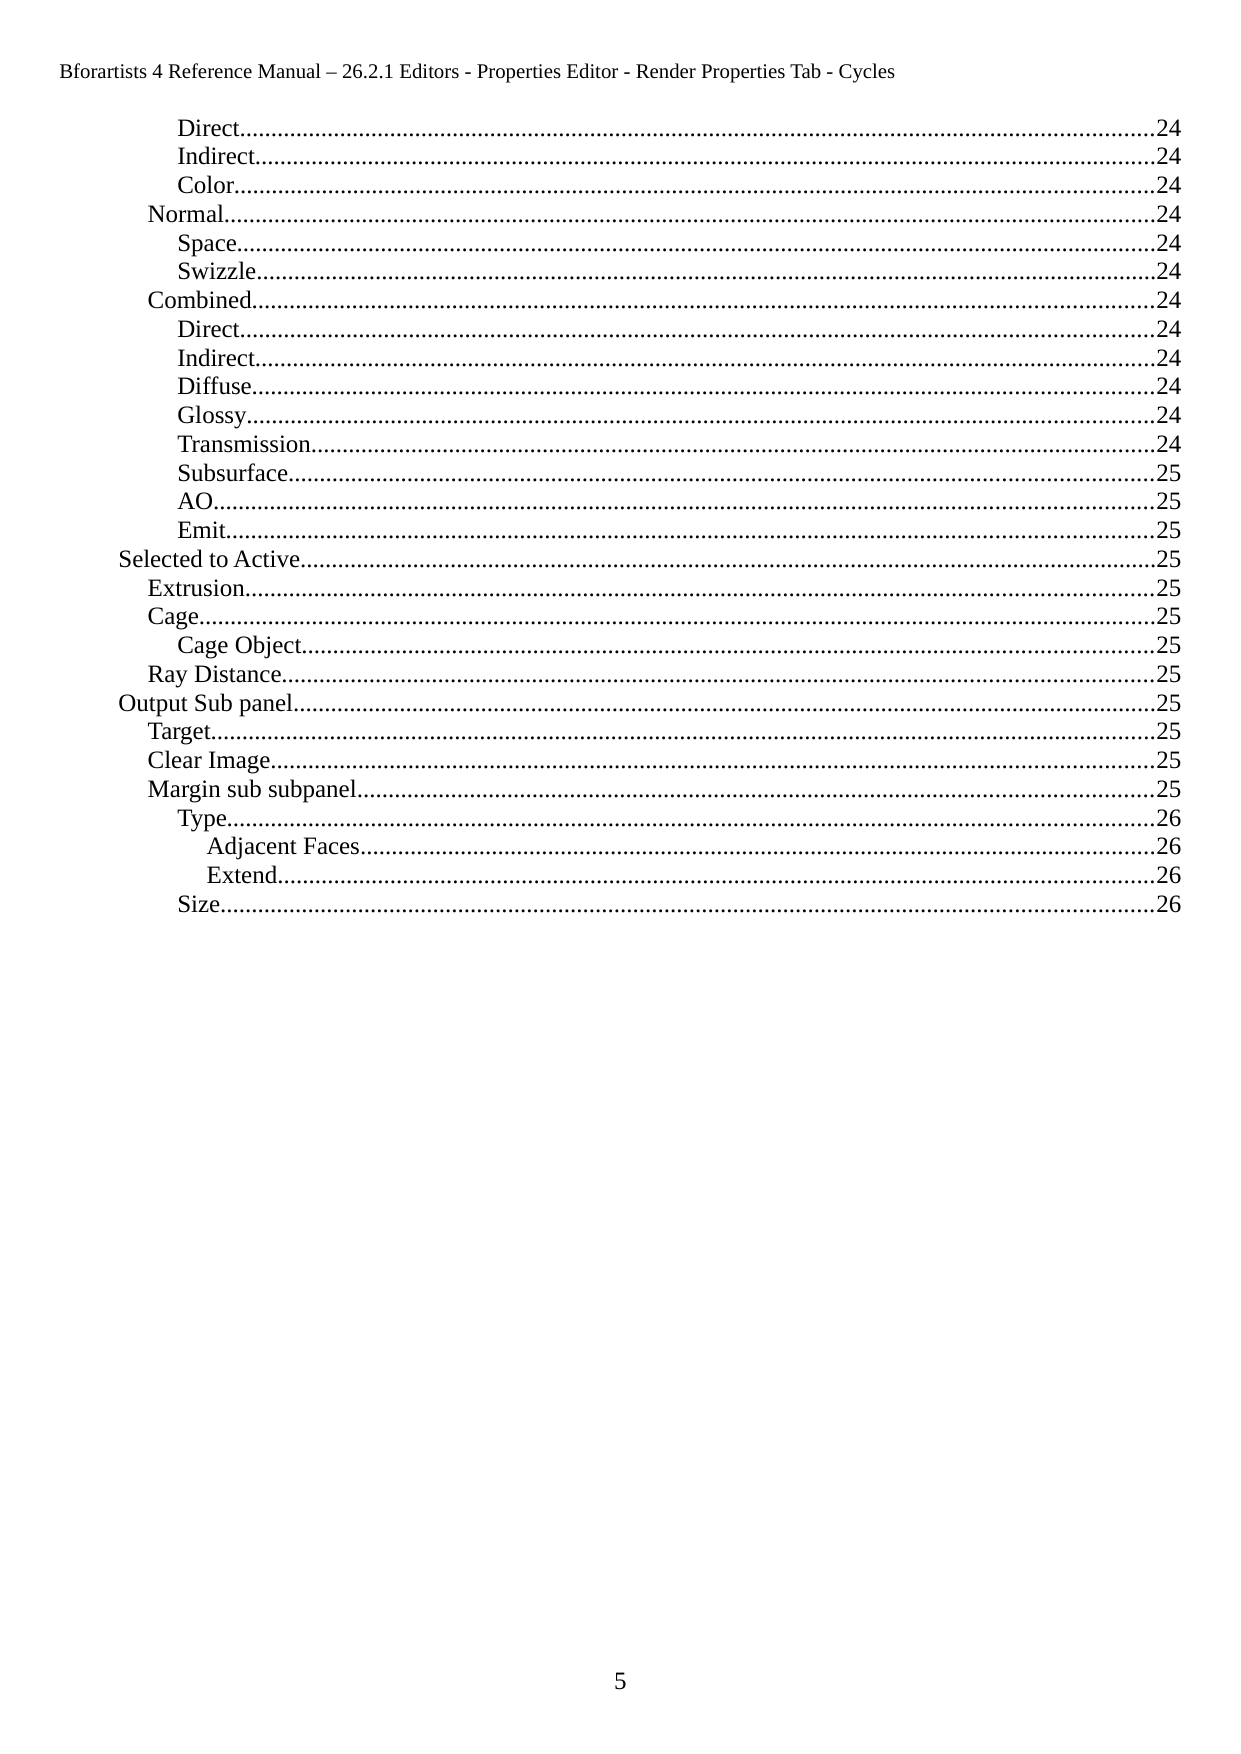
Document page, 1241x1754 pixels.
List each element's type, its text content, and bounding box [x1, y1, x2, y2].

text Indirect 24 [177, 141, 1181, 170]
text Glossy 24 [177, 400, 1181, 429]
text Indirect 24 [177, 343, 1181, 371]
text Subsurface 25 [177, 458, 1181, 486]
text AO 25 [177, 486, 1181, 515]
text Color 24 [177, 170, 1181, 199]
text Output Sub panel 25 [118, 688, 1181, 716]
text Type 26 [177, 803, 1181, 831]
text Direct 24 [177, 314, 1181, 343]
text Extend 26 [206, 860, 1181, 889]
text Direct 24 [177, 113, 1181, 141]
text Target 25 [147, 716, 1181, 745]
text Extrusion 25 [147, 573, 1181, 601]
text Size 26 [177, 889, 1181, 918]
text Transmission 24 [177, 429, 1181, 458]
text Selected to Active 25 [118, 544, 1181, 573]
text Space 24 [177, 228, 1181, 256]
text Ray Distance 25 [147, 659, 1181, 688]
text Clear Image 25 [147, 745, 1181, 774]
text Diffuse 24 [177, 371, 1181, 400]
text Normal 24 [147, 199, 1181, 228]
text Cage Object 25 [177, 630, 1181, 659]
text Emit 25 [177, 515, 1181, 544]
text Cage 25 [147, 601, 1181, 630]
text Adjacent Faces 26 [206, 831, 1181, 860]
text Margin sub subpanel 25 [147, 774, 1181, 803]
text Swizzle 24 [177, 256, 1181, 285]
text Combined 24 [147, 285, 1181, 314]
